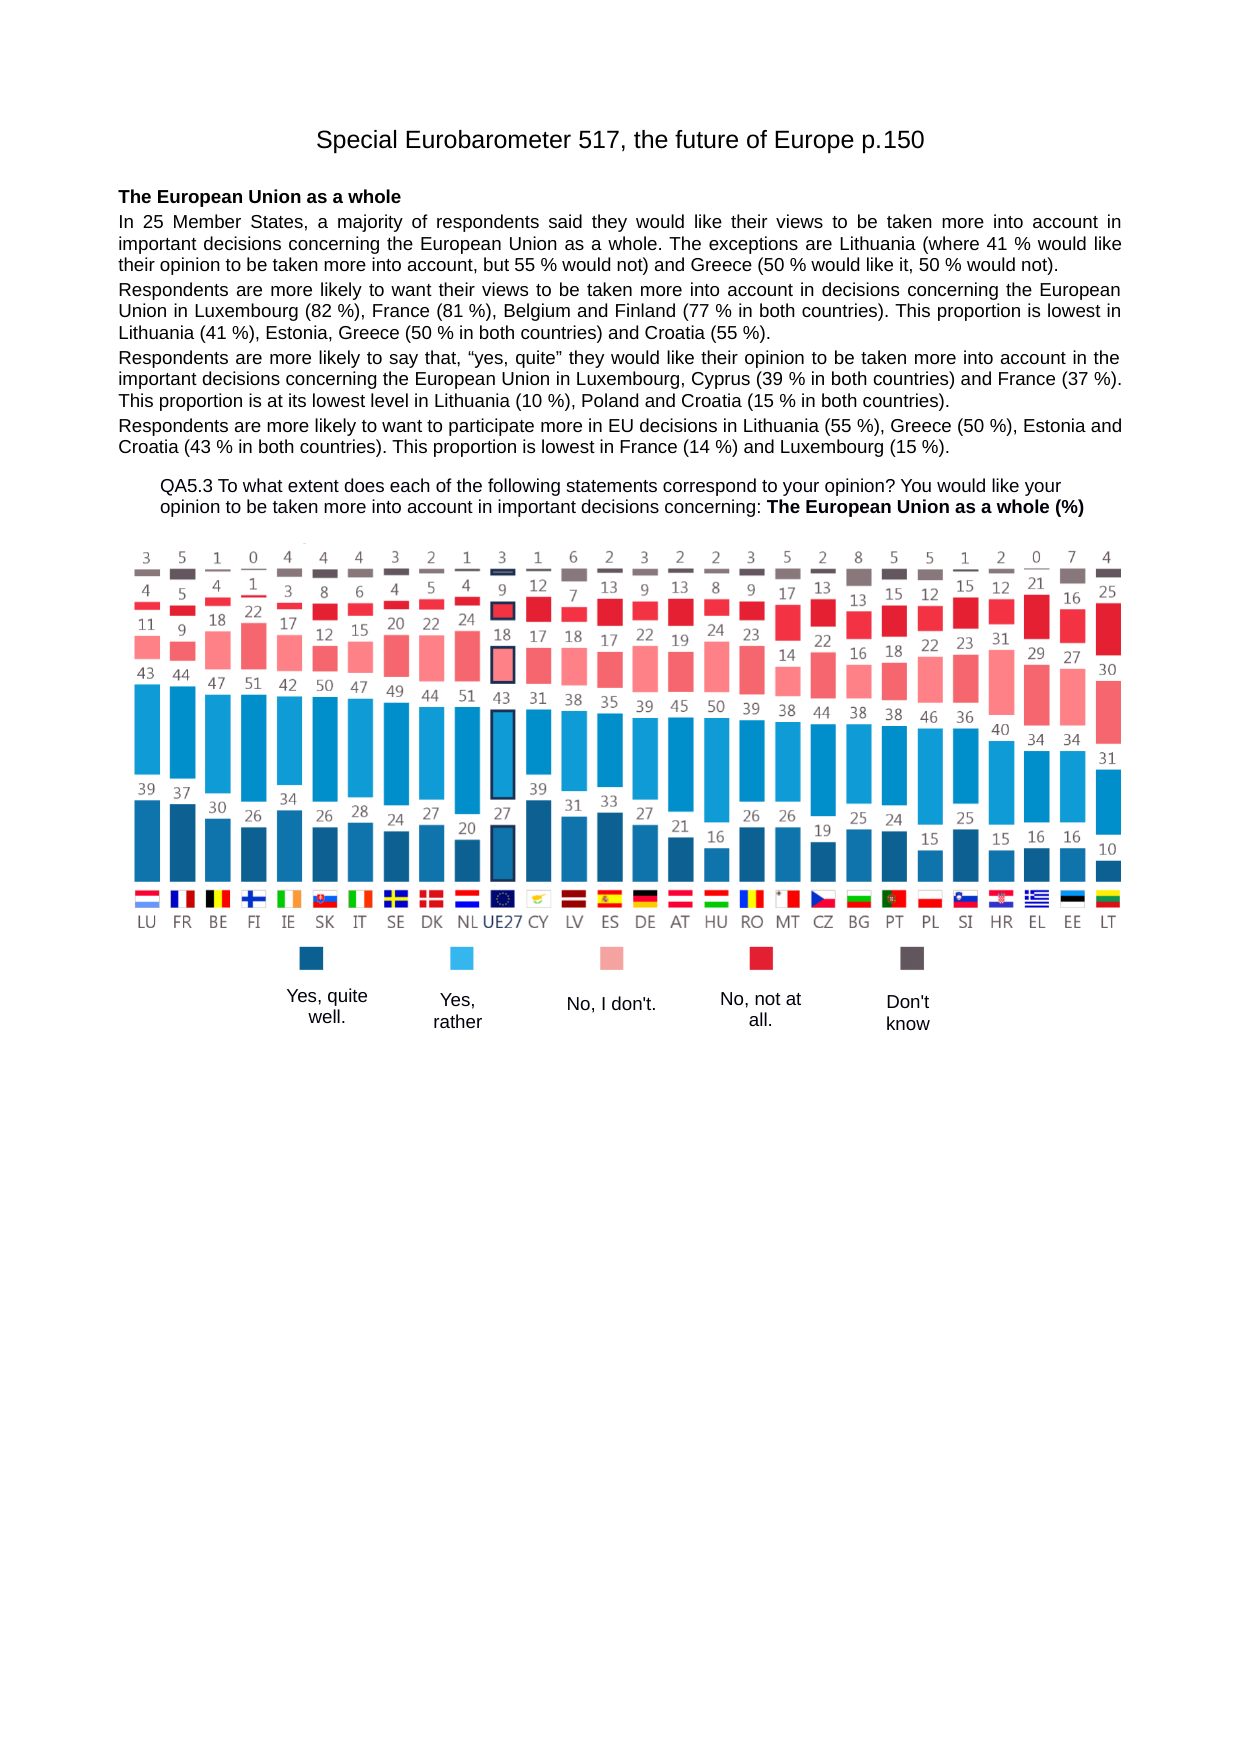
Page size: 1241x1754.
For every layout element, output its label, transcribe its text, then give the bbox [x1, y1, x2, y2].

picture [123, 543, 1135, 975]
text Respondents are more likely to say that, “yes, quite” they would like their opinion to be taken more into account in the important decisions concerning the European Union in Luxembourg, Cyprus (39 % in both countries) and France (37 %). This proportion is at its lowest level in Lithuania (10 %), Poland and Croatia (15 % in both countries). [118, 347, 1122, 411]
text Respondents are more likely to want their views to be taken more into account in decisions concerning the European Union in Luxembourg (82 %), France (81 %), Belgium and Finland (77 % in both countries). This proportion is lowest in Lithuania (41 %), Estonia, Greece (50 % in both countries) and Croatia (55 %). [118, 279, 1122, 343]
text The European Union as a whole [118, 186, 1122, 208]
text Respondents are more likely to want to participate more in EU decisions in Lithuania (55 %), Greece (50 %), Estonia and Croatia (43 % in both countries). This proportion is lowest in France (14 %) and Luxembourg (15 %). [118, 414, 1122, 458]
text In 25 Member States, a majority of respondents said they would like their views to be taken more into account in important decisions concerning the European Union as a whole. The exceptions are Lithuania (where 41 % would like their opinion to be taken more into account, but 55 % would not) and Greece (50 % would like it, 50 % would not). [118, 211, 1122, 276]
